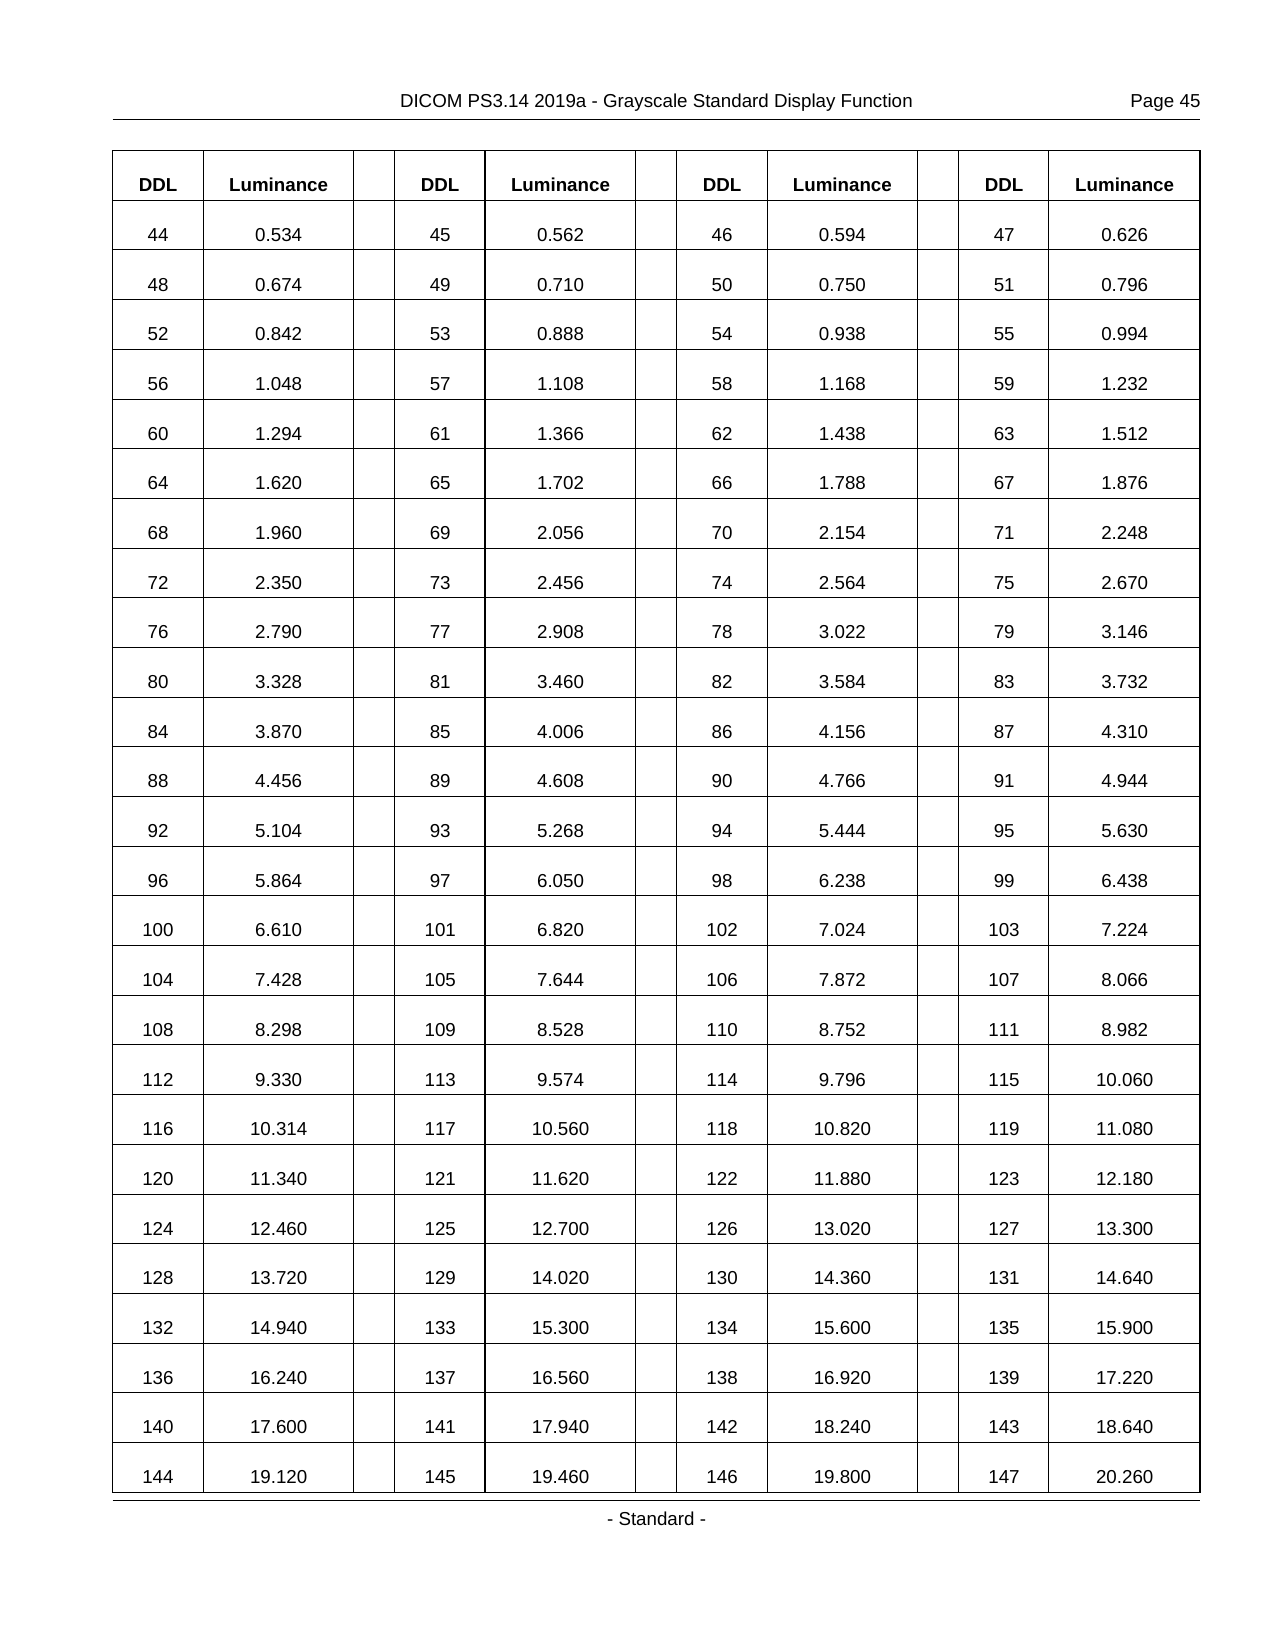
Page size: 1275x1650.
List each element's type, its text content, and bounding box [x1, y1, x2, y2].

table_cell [354, 996, 394, 1044]
table_cell [636, 499, 676, 547]
table_cell 144 [113, 1443, 203, 1492]
table_cell 140 [113, 1393, 203, 1442]
table_cell 19.460 [486, 1443, 635, 1492]
table_cell [354, 896, 394, 945]
table_cell [636, 1195, 676, 1243]
table_cell 78 [677, 598, 767, 647]
table_cell 134 [677, 1294, 767, 1342]
table_cell 72 [113, 549, 203, 597]
table_cell 85 [395, 698, 484, 746]
table_cell 6.238 [768, 847, 917, 895]
table_cell 0.938 [768, 300, 917, 349]
table_cell [918, 250, 958, 299]
table_cell 0.674 [204, 250, 353, 299]
table_cell 2.154 [768, 499, 917, 547]
table_cell 0.994 [1049, 300, 1199, 349]
table_cell 12.700 [486, 1195, 635, 1243]
table_cell 51 [959, 250, 1048, 299]
table_cell 1.438 [768, 400, 917, 448]
table_cell 16.560 [486, 1344, 635, 1392]
table_cell [918, 201, 958, 249]
table_cell 145 [395, 1443, 484, 1492]
table_cell 56 [113, 350, 203, 398]
table_cell 3.732 [1049, 648, 1199, 697]
table_cell [354, 400, 394, 448]
table_cell 4.456 [204, 747, 353, 796]
table_cell 12.460 [204, 1195, 353, 1243]
table_cell 109 [395, 996, 484, 1044]
table_cell 4.156 [768, 698, 917, 746]
table_cell 11.340 [204, 1145, 353, 1193]
table_cell 1.048 [204, 350, 353, 398]
table_cell 120 [113, 1145, 203, 1193]
table_cell 14.360 [768, 1244, 917, 1293]
table_cell [636, 896, 676, 945]
table_cell 7.644 [486, 946, 635, 995]
table_cell [636, 648, 676, 697]
table_cell [636, 300, 676, 349]
table_cell [636, 549, 676, 597]
table_cell [354, 598, 394, 647]
table_cell 48 [113, 250, 203, 299]
table_cell 8.066 [1049, 946, 1199, 995]
table_cell 121 [395, 1145, 484, 1193]
table_cell 117 [395, 1095, 484, 1144]
table_cell 86 [677, 698, 767, 746]
table_cell [354, 1244, 394, 1293]
table_cell 97 [395, 847, 484, 895]
table_cell 60 [113, 400, 203, 448]
table_cell 69 [395, 499, 484, 547]
table_cell 77 [395, 598, 484, 647]
table_cell 14.020 [486, 1244, 635, 1293]
table_cell 0.562 [486, 201, 635, 249]
table_cell 8.528 [486, 996, 635, 1044]
table_cell 10.314 [204, 1095, 353, 1144]
table_cell 1.876 [1049, 449, 1199, 498]
table_cell 114 [677, 1045, 767, 1094]
table_cell 3.022 [768, 598, 917, 647]
table_cell 0.888 [486, 300, 635, 349]
table_cell 133 [395, 1294, 484, 1342]
table_cell 73 [395, 549, 484, 597]
table_cell 2.670 [1049, 549, 1199, 597]
table_cell 0.796 [1049, 250, 1199, 299]
table_cell 147 [959, 1443, 1048, 1492]
table_cell [354, 1393, 394, 1442]
table_cell [354, 1045, 394, 1094]
table_cell 2.564 [768, 549, 917, 597]
table_cell 91 [959, 747, 1048, 796]
table_cell 2.248 [1049, 499, 1199, 547]
table_cell 8.298 [204, 996, 353, 1044]
table_cell 108 [113, 996, 203, 1044]
table_cell 5.630 [1049, 797, 1199, 846]
table_cell 7.224 [1049, 896, 1199, 945]
table_cell [918, 1244, 958, 1293]
table_cell 3.328 [204, 648, 353, 697]
table_cell 13.020 [768, 1195, 917, 1243]
table_cell [918, 698, 958, 746]
table_cell 131 [959, 1244, 1048, 1293]
table_cell 118 [677, 1095, 767, 1144]
table_cell [918, 1443, 958, 1492]
table_cell 8.752 [768, 996, 917, 1044]
table_cell [918, 946, 958, 995]
table_cell 2.456 [486, 549, 635, 597]
table_cell [918, 350, 958, 398]
table_cell 126 [677, 1195, 767, 1243]
table_cell 66 [677, 449, 767, 498]
table_cell 111 [959, 996, 1048, 1044]
table_cell 7.024 [768, 896, 917, 945]
table_cell 135 [959, 1294, 1048, 1342]
table_cell 105 [395, 946, 484, 995]
table_cell 14.640 [1049, 1244, 1199, 1293]
table_cell 1.620 [204, 449, 353, 498]
table_cell 2.350 [204, 549, 353, 597]
table_cell 53 [395, 300, 484, 349]
table_cell [354, 1443, 394, 1492]
table_cell 54 [677, 300, 767, 349]
table_cell 9.574 [486, 1045, 635, 1094]
table_cell [918, 747, 958, 796]
table_cell 12.180 [1049, 1145, 1199, 1193]
table_cell [636, 698, 676, 746]
table_cell [354, 1095, 394, 1144]
table_cell 5.444 [768, 797, 917, 846]
table_cell 64 [113, 449, 203, 498]
table_cell [636, 1344, 676, 1392]
table_cell 101 [395, 896, 484, 945]
table_cell 19.800 [768, 1443, 917, 1492]
table_cell 15.600 [768, 1294, 917, 1342]
table_cell 4.608 [486, 747, 635, 796]
table_cell 3.460 [486, 648, 635, 697]
table_cell 84 [113, 698, 203, 746]
table_cell 96 [113, 847, 203, 895]
table_cell 90 [677, 747, 767, 796]
table_cell [918, 996, 958, 1044]
table_cell 137 [395, 1344, 484, 1392]
table_cell [918, 300, 958, 349]
table_cell 1.512 [1049, 400, 1199, 448]
table_cell [636, 1145, 676, 1193]
table_cell 55 [959, 300, 1048, 349]
table_cell [918, 847, 958, 895]
table_cell [636, 1095, 676, 1144]
table_header Luminance [768, 151, 917, 200]
table_cell 7.872 [768, 946, 917, 995]
table_cell [636, 449, 676, 498]
table_cell [354, 1145, 394, 1193]
table_cell [918, 1294, 958, 1342]
table_cell 76 [113, 598, 203, 647]
table_cell 10.060 [1049, 1045, 1199, 1094]
table_cell [354, 300, 394, 349]
table_cell 67 [959, 449, 1048, 498]
table_cell 82 [677, 648, 767, 697]
table_cell 52 [113, 300, 203, 349]
table_cell 47 [959, 201, 1048, 249]
table_cell 11.620 [486, 1145, 635, 1193]
table_cell 16.240 [204, 1344, 353, 1392]
table_cell 46 [677, 201, 767, 249]
table_cell 98 [677, 847, 767, 895]
table_cell [636, 1443, 676, 1492]
table_cell 18.240 [768, 1393, 917, 1442]
table_cell 13.720 [204, 1244, 353, 1293]
table_cell 6.610 [204, 896, 353, 945]
table_cell 1.702 [486, 449, 635, 498]
table_cell 6.820 [486, 896, 635, 945]
table_header Luminance [204, 151, 353, 200]
table_cell 112 [113, 1045, 203, 1094]
table_cell 49 [395, 250, 484, 299]
table_header [918, 151, 958, 200]
table_cell 1.108 [486, 350, 635, 398]
table_cell 113 [395, 1045, 484, 1094]
table_cell [636, 996, 676, 1044]
table_cell [354, 847, 394, 895]
table_cell 68 [113, 499, 203, 547]
table_cell 0.626 [1049, 201, 1199, 249]
table_header DDL [113, 151, 203, 200]
table_cell 14.940 [204, 1294, 353, 1342]
table_cell 58 [677, 350, 767, 398]
table_cell 92 [113, 797, 203, 846]
table_header [354, 151, 394, 200]
table_cell 13.300 [1049, 1195, 1199, 1243]
table_cell [636, 1244, 676, 1293]
table_cell [918, 1344, 958, 1392]
table_cell 87 [959, 698, 1048, 746]
table_cell 50 [677, 250, 767, 299]
table_cell [636, 1294, 676, 1342]
table_cell 61 [395, 400, 484, 448]
table_cell 125 [395, 1195, 484, 1243]
table_cell [354, 698, 394, 746]
table_cell 5.104 [204, 797, 353, 846]
table_cell [636, 946, 676, 995]
table_cell 71 [959, 499, 1048, 547]
table_header DDL [395, 151, 484, 200]
table_header DDL [677, 151, 767, 200]
table_cell 136 [113, 1344, 203, 1392]
table_cell 15.300 [486, 1294, 635, 1342]
table_cell [354, 747, 394, 796]
table_cell 139 [959, 1344, 1048, 1392]
table_cell 65 [395, 449, 484, 498]
table_cell 1.366 [486, 400, 635, 448]
table_cell 62 [677, 400, 767, 448]
table_header DDL [959, 151, 1048, 200]
table_cell [354, 797, 394, 846]
table_cell [918, 1195, 958, 1243]
table_cell 103 [959, 896, 1048, 945]
table_cell 102 [677, 896, 767, 945]
table_cell [354, 1294, 394, 1342]
table_cell 79 [959, 598, 1048, 647]
table_cell 95 [959, 797, 1048, 846]
table_cell 80 [113, 648, 203, 697]
table_cell 10.560 [486, 1095, 635, 1144]
table_cell 63 [959, 400, 1048, 448]
table_cell 0.842 [204, 300, 353, 349]
table_cell [636, 847, 676, 895]
table_cell 0.750 [768, 250, 917, 299]
table_cell 44 [113, 201, 203, 249]
table_cell 3.870 [204, 698, 353, 746]
table_cell [918, 1095, 958, 1144]
table_cell 132 [113, 1294, 203, 1342]
table_cell 4.944 [1049, 747, 1199, 796]
table_cell 5.864 [204, 847, 353, 895]
table_cell 146 [677, 1443, 767, 1492]
table_cell [354, 549, 394, 597]
table_cell 9.330 [204, 1045, 353, 1094]
table_cell 124 [113, 1195, 203, 1243]
table_cell 129 [395, 1244, 484, 1293]
table_cell 11.880 [768, 1145, 917, 1193]
table_cell 15.900 [1049, 1294, 1199, 1342]
table_cell 104 [113, 946, 203, 995]
table_cell 99 [959, 847, 1048, 895]
table_cell 4.310 [1049, 698, 1199, 746]
table_cell [918, 1045, 958, 1094]
table_cell [636, 400, 676, 448]
table_cell [636, 350, 676, 398]
table_cell [918, 896, 958, 945]
table_cell [636, 1045, 676, 1094]
table_cell 88 [113, 747, 203, 796]
table_cell 94 [677, 797, 767, 846]
table_cell 128 [113, 1244, 203, 1293]
table_cell 143 [959, 1393, 1048, 1442]
table_cell 115 [959, 1045, 1048, 1094]
table_cell [354, 1344, 394, 1392]
table_cell 4.766 [768, 747, 917, 796]
table_cell 70 [677, 499, 767, 547]
table_header [636, 151, 676, 200]
table_cell 130 [677, 1244, 767, 1293]
table_cell 10.820 [768, 1095, 917, 1144]
table_cell 119 [959, 1095, 1048, 1144]
table_cell 142 [677, 1393, 767, 1442]
table_cell [354, 350, 394, 398]
table_cell [354, 946, 394, 995]
table_cell 2.908 [486, 598, 635, 647]
table_cell [636, 747, 676, 796]
table_cell 123 [959, 1145, 1048, 1193]
table_cell 2.790 [204, 598, 353, 647]
table_cell [354, 1195, 394, 1243]
table_cell [918, 598, 958, 647]
table_cell [354, 499, 394, 547]
table_cell [918, 499, 958, 547]
table_cell [918, 400, 958, 448]
table_cell 19.120 [204, 1443, 353, 1492]
table_cell 75 [959, 549, 1048, 597]
table_cell 107 [959, 946, 1048, 995]
table_cell 3.584 [768, 648, 917, 697]
table_cell 141 [395, 1393, 484, 1442]
table_cell 0.594 [768, 201, 917, 249]
table_cell 0.534 [204, 201, 353, 249]
table_cell 57 [395, 350, 484, 398]
table_cell 11.080 [1049, 1095, 1199, 1144]
table_cell 8.982 [1049, 996, 1199, 1044]
table_cell 1.232 [1049, 350, 1199, 398]
table_cell 83 [959, 648, 1048, 697]
table_cell 5.268 [486, 797, 635, 846]
table_cell 138 [677, 1344, 767, 1392]
table_cell 4.006 [486, 698, 635, 746]
table_cell 110 [677, 996, 767, 1044]
table_cell 1.960 [204, 499, 353, 547]
table_cell 106 [677, 946, 767, 995]
table_header Luminance [1049, 151, 1199, 200]
table_cell [636, 250, 676, 299]
table_cell 89 [395, 747, 484, 796]
table_cell 17.600 [204, 1393, 353, 1442]
table_cell 0.710 [486, 250, 635, 299]
table_cell [918, 797, 958, 846]
table_cell 93 [395, 797, 484, 846]
table_cell 16.920 [768, 1344, 917, 1392]
table_cell 122 [677, 1145, 767, 1193]
table_cell 100 [113, 896, 203, 945]
table_cell 20.260 [1049, 1443, 1199, 1492]
table_cell [636, 1393, 676, 1442]
table_cell 6.438 [1049, 847, 1199, 895]
table_cell 1.788 [768, 449, 917, 498]
table_cell 6.050 [486, 847, 635, 895]
table_cell [636, 598, 676, 647]
table_header Luminance [486, 151, 635, 200]
table_cell 74 [677, 549, 767, 597]
table_cell [354, 250, 394, 299]
table_cell 2.056 [486, 499, 635, 547]
table_cell 45 [395, 201, 484, 249]
table_cell 18.640 [1049, 1393, 1199, 1442]
table_cell 127 [959, 1195, 1048, 1243]
table_cell 3.146 [1049, 598, 1199, 647]
table_cell 17.940 [486, 1393, 635, 1442]
table_cell [354, 648, 394, 697]
table_cell [354, 449, 394, 498]
table_cell 17.220 [1049, 1344, 1199, 1392]
table_cell 9.796 [768, 1045, 917, 1094]
table_cell 1.294 [204, 400, 353, 448]
table_cell [918, 1145, 958, 1193]
table_cell 81 [395, 648, 484, 697]
table_cell [636, 797, 676, 846]
table_cell [918, 1393, 958, 1442]
table_cell 116 [113, 1095, 203, 1144]
table_cell [918, 549, 958, 597]
table_cell [918, 449, 958, 498]
table_cell 59 [959, 350, 1048, 398]
table_cell [636, 201, 676, 249]
table_cell 7.428 [204, 946, 353, 995]
table_cell 1.168 [768, 350, 917, 398]
table_cell [354, 201, 394, 249]
table_cell [918, 648, 958, 697]
